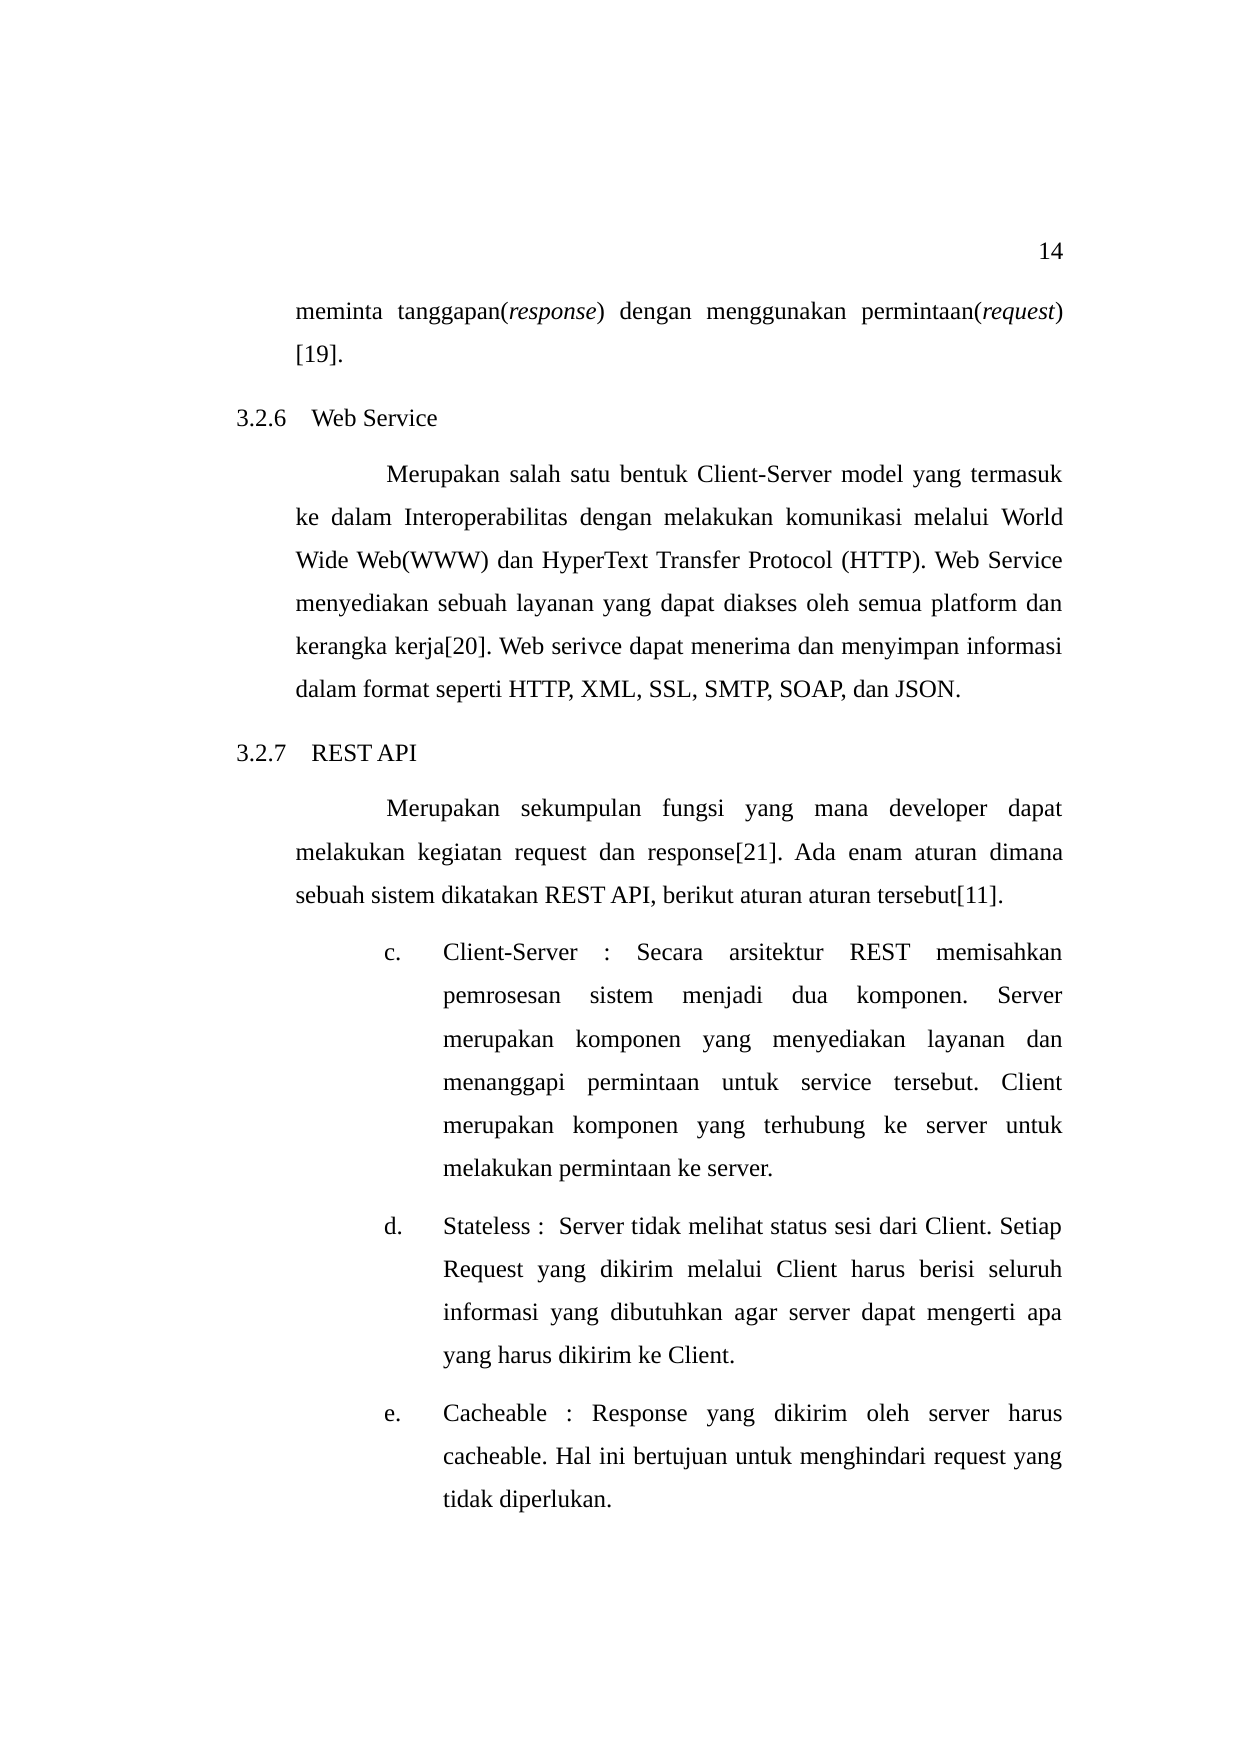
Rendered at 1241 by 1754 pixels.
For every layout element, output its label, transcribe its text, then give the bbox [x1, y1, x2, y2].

text Merupakan sekumpulan fungsi yang mana developer dapat melakukan kegiatan request dan response[21]. Ada enam aturan dimana sebuah sistem dikatakan REST API, berikut aturan aturan tersebut[11]. [295, 793, 1063, 908]
subtitle Client-Server : Secara arsitektur REST memisahkan pemrosesan sistem menjadi dua komponen. Server merupakan komponen yang menyediakan layanan dan menanggapi permintaan untuk service tersebut. Client merupakan komponen yang terhubung ke server untuk melakukan permintaan ke server. [384, 937, 1063, 1182]
subtitle REST API [236, 738, 1063, 767]
subtitle Stateless : Server tidak melihat status sesi dari Client. Setiap Request yang dikirim melalui Client harus berisi seluruh informasi yang dibutuhkan agar server dapat mengerti apa yang harus dikirim ke Client. [384, 1211, 1063, 1369]
text Merupakan salah satu bentuk Client-Server model yang termasuk ke dalam Interoperabilitas dengan melakukan komunikasi melalui World Wide Web(WWW) dan HyperText Transfer Protocol (HTTP). Web Service menyediakan sebuah layanan yang dapat diakses oleh semua platform dan kerangka kerja[20]. Web serivce dapat menerima dan menyimpan informasi dalam format seperti HTTP, XML, SSL, SMTP, SOAP, dan JSON. [295, 459, 1063, 703]
subtitle Web Service [236, 403, 1063, 432]
text meminta tanggapan(response) dengan menggunakan permintaan(request)[19]. [295, 296, 1063, 368]
subtitle Cacheable : Response yang dikirim oleh server harus cacheable. Hal ini bertujuan untuk menghindari request yang tidak diperlukan. [384, 1398, 1063, 1513]
